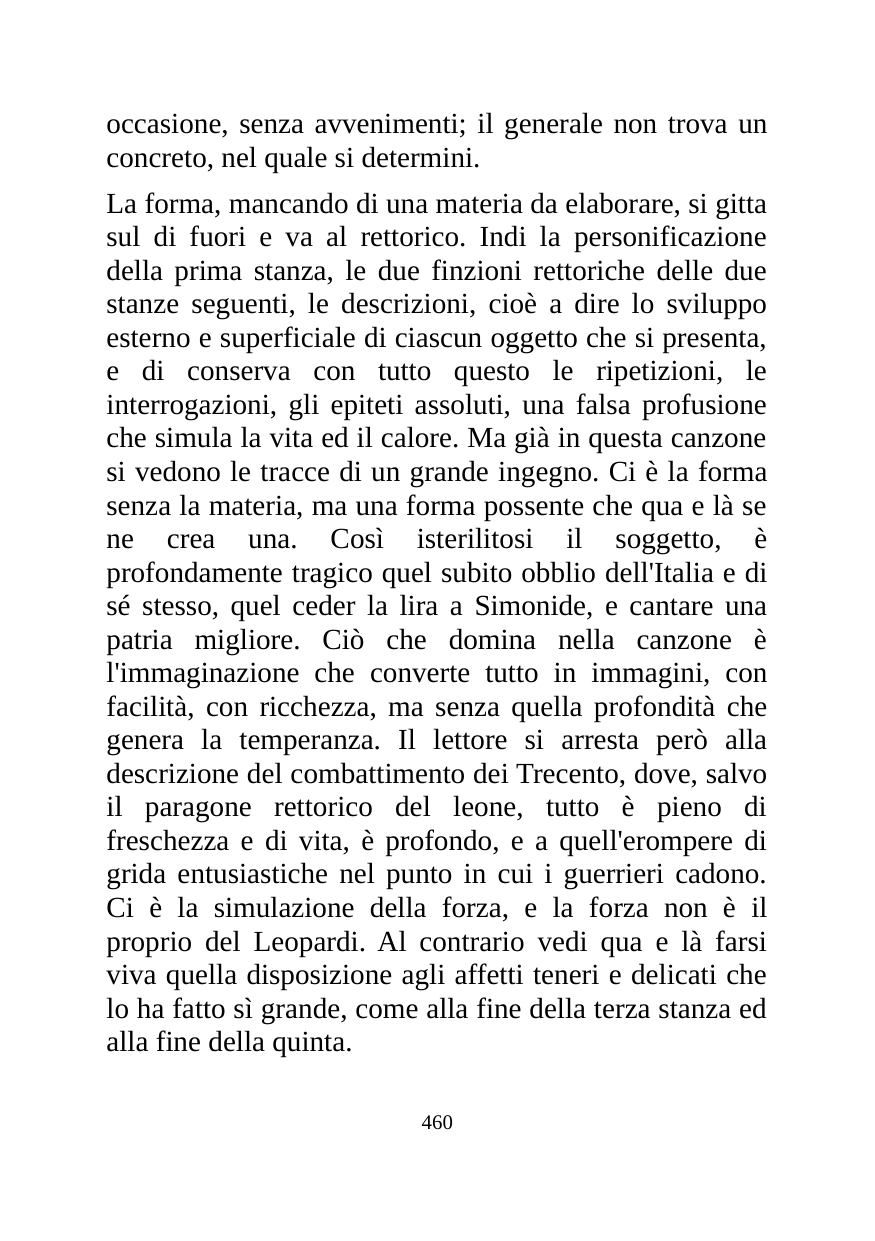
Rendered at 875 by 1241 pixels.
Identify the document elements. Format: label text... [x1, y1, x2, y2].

text occasione, senza avvenimenti; il generale non trova un concreto, nel quale si determini. [106, 106, 768, 173]
text La forma, mancando di una materia da elaborare, si gitta sul di fuori e va al rettorico. Indi la personificazione della prima stanza, le due finzioni rettoriche delle due stanze seguenti, le descrizioni, cioè a dire lo sviluppo esterno e superficiale di ciascun oggetto che si presenta, e di conserva con tutto questo le ripetizioni, le interrogazioni, gli epiteti assoluti, una falsa profusione che simula la vita ed il calore. Ma già in questa canzone si vedono le tracce di un grande ingegno. Ci è la forma senza la materia, ma una forma possente che qua e là se ne crea una. Così isterilitosi il soggetto, è profondamente tragico quel subito obblio dell'Italia e di sé stesso, quel ceder la lira a Simonide, e cantare una patria migliore. Ciò che domina nella canzone è l'immaginazione che converte tutto in immagini, con facilità, con ricchezza, ma senza quella profondità che genera la temperanza. Il lettore si arresta però alla descrizione del combattimento dei Trecento, dove, salvo il paragone rettorico del leone, tutto è pieno di freschezza e di vita, è profondo, e a quell'erompere di grida entusiastiche nel punto in cui i guerrieri cadono. Ci è la simulazione della forza, e la forza non è il proprio del Leopardi. Al contrario vedi qua e là farsi viva quella disposizione agli affetti teneri e delicati che lo ha fatto sì grande, come alla fine della terza stanza ed alla fine della quinta. [106, 186, 768, 1058]
